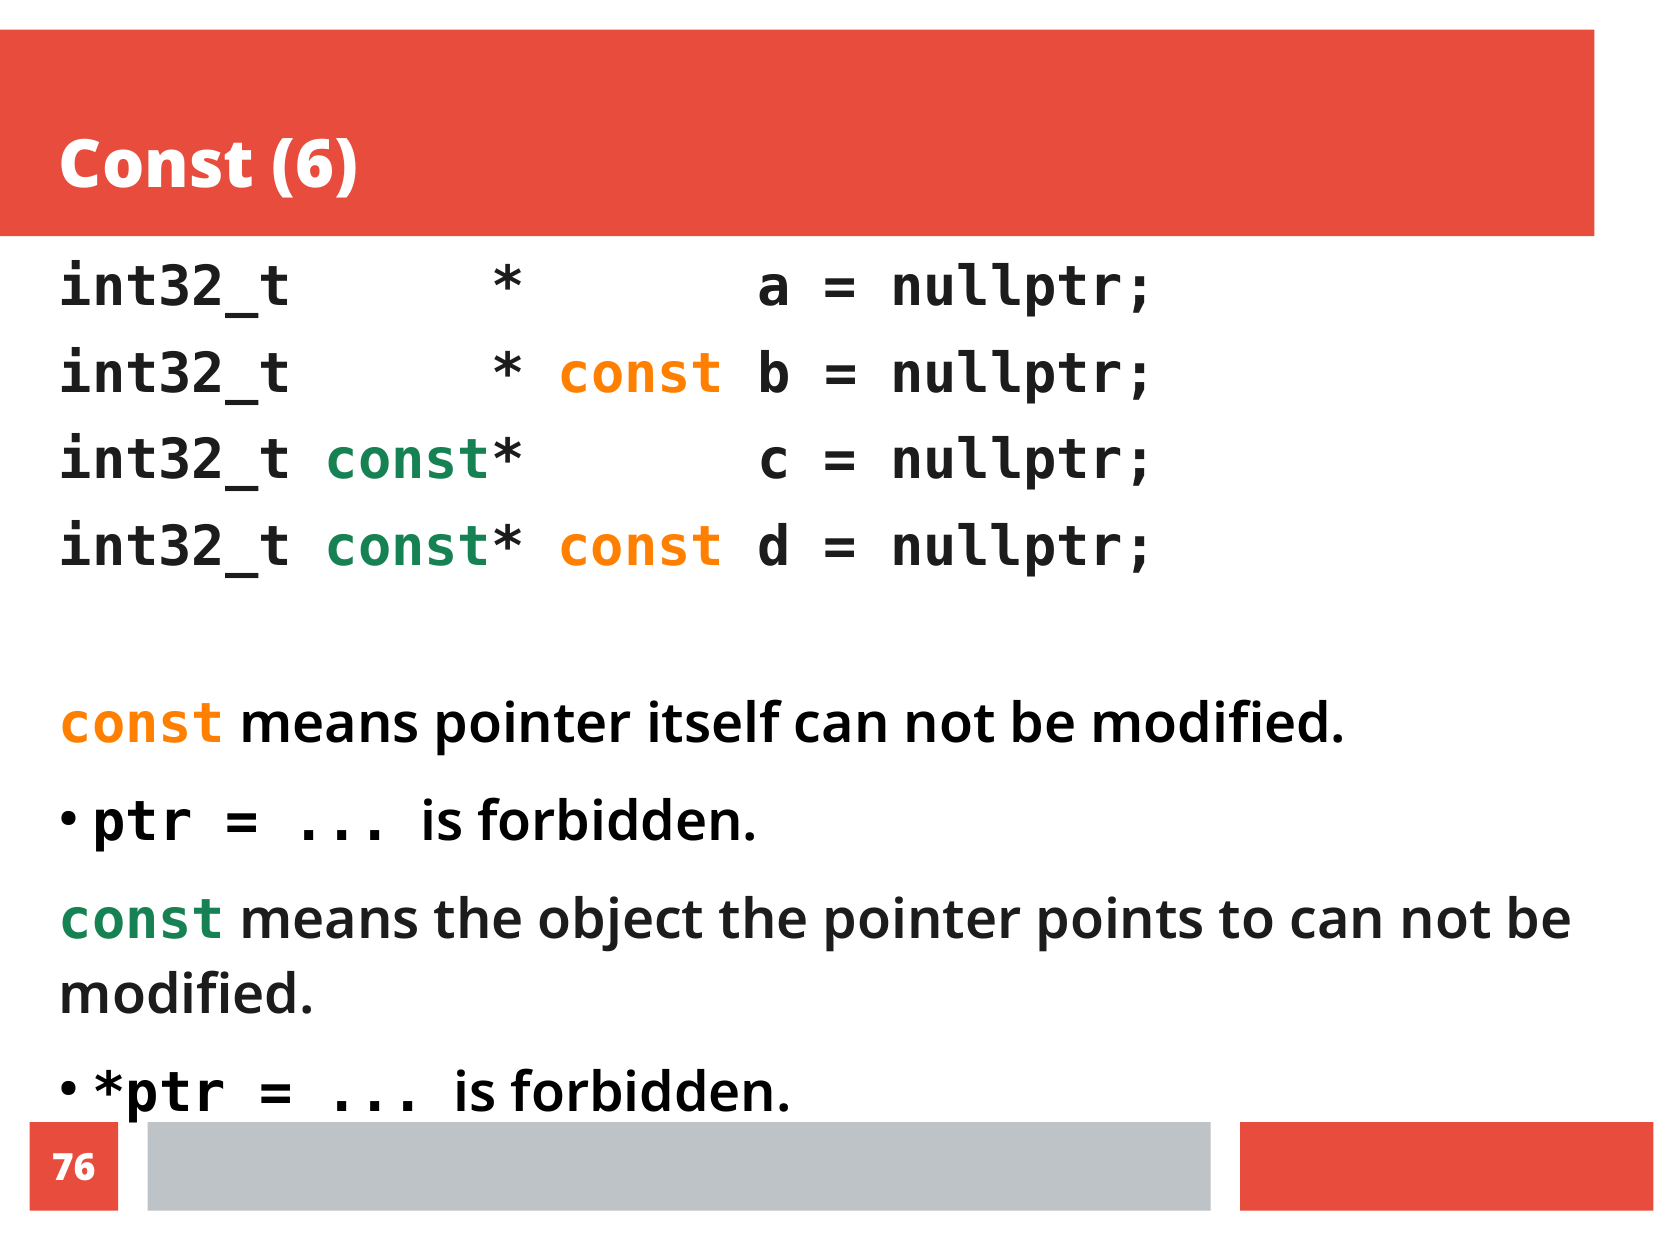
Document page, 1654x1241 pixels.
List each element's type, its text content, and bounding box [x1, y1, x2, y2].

list int32_t * a = nullptr; int32_t * const b = nullptr; int32_t const* c = nullptr; int32_t const* const d = nullptr; сonst means pointer itself can not be modified. ptr = ... is forbidden. const means the object the pointer points to can not be modified. *ptr = ... is forbidden. [59, 253, 1619, 1134]
title Const (6) [59, 59, 1595, 207]
